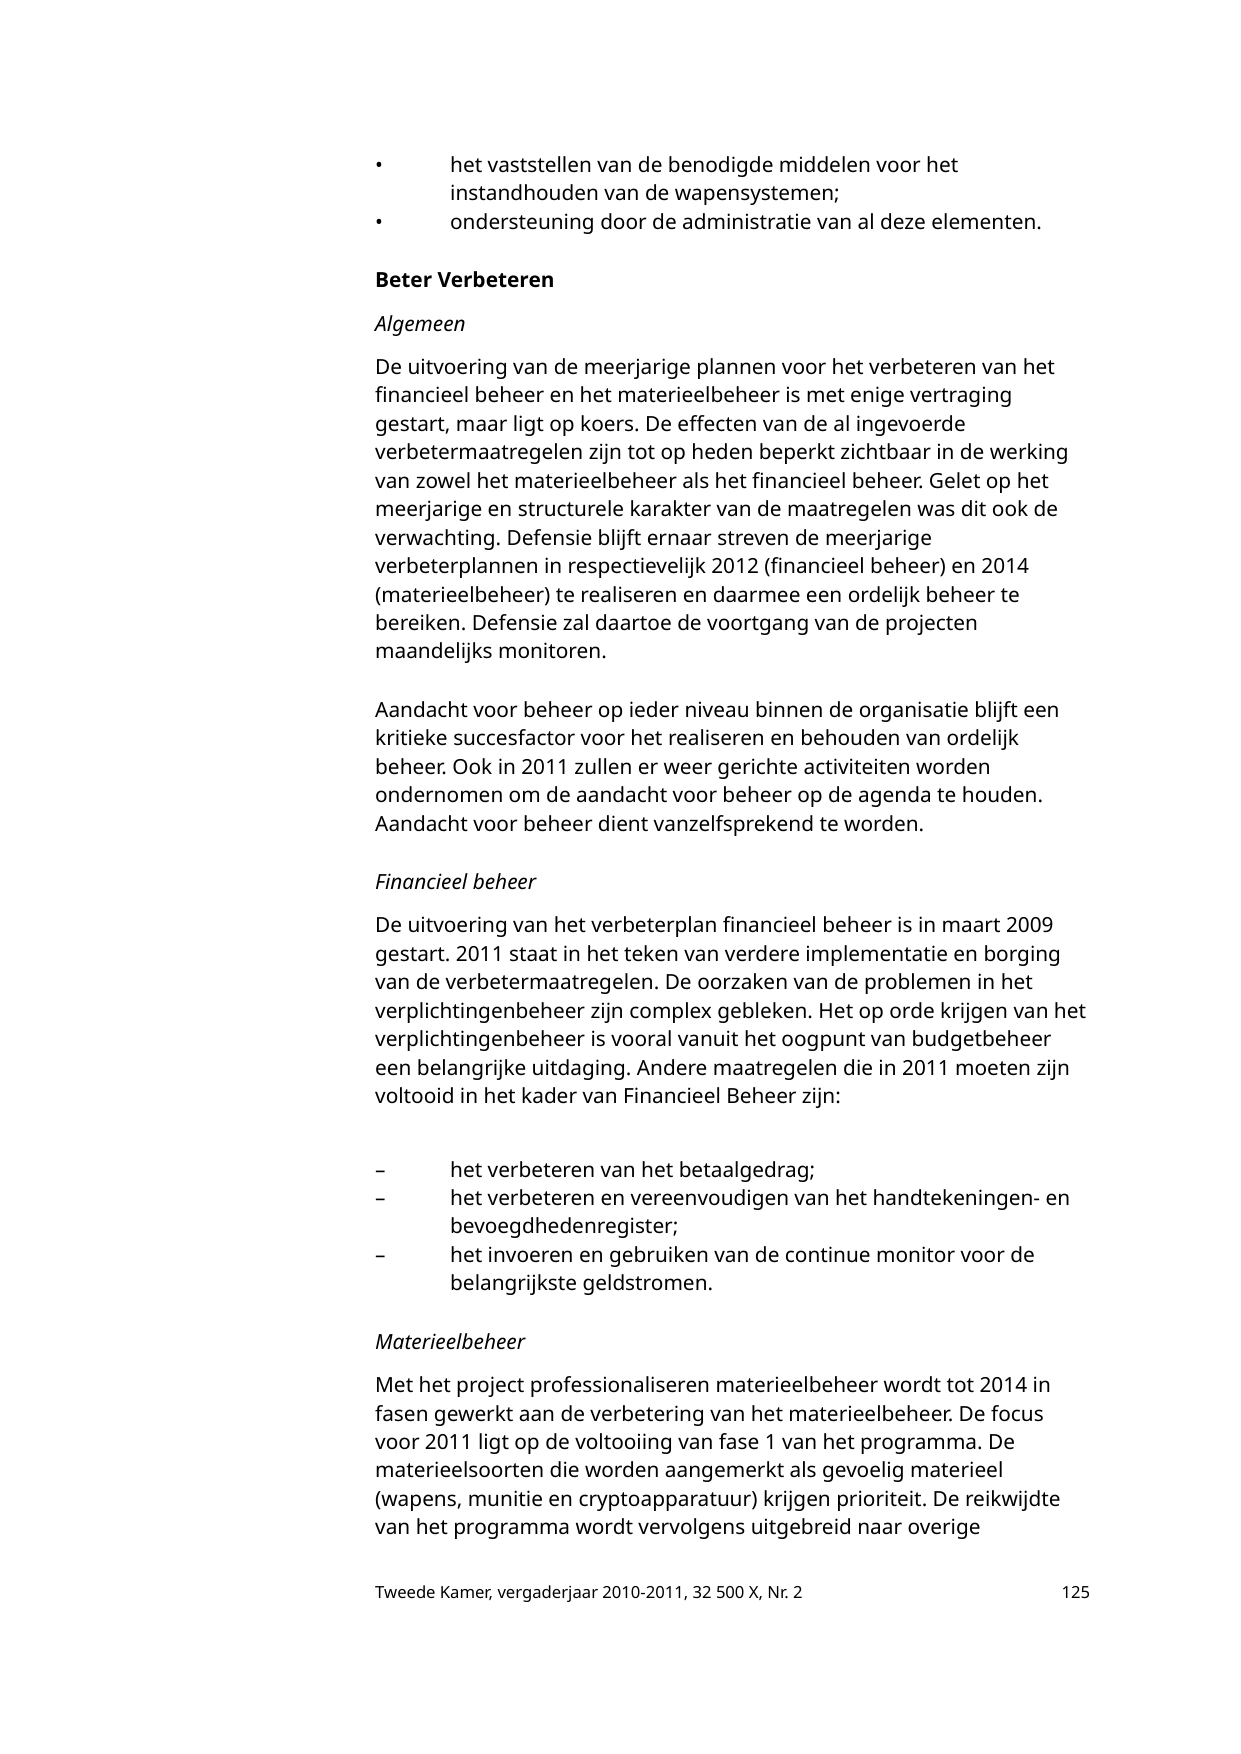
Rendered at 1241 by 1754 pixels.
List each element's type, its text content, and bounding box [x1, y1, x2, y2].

text Algemeen [375, 309, 1090, 337]
text De uitvoering van de meerjarige plannen voor het verbeteren van het financieel beheer en het materieelbeheer is met enige vertraging gestart, maar ligt op koers. De effecten van de al ingevoerde verbetermaatregelen zijn tot op heden beperkt zichtbaar in de werking van zowel het materieelbeheer als het financieel beheer. Gelet op het meerjarige en structurele karakter van de maatregelen was dit ook de verwachting. Defensie blijft ernaar streven de meerjarige verbeterplannen in respectievelijk 2012 (financieel beheer) en 2014 (materieelbeheer) te realiseren en daarmee een ordelijk beheer te bereiken. Defensie zal daartoe de voortgang van de projecten maandelijks monitoren. [375, 352, 1090, 665]
text Materieelbeheer [375, 1327, 1090, 1355]
text Beter Verbeteren [375, 265, 1090, 294]
list het verbeteren van het betaalgedrag; [375, 1155, 1090, 1183]
list het verbeteren en vereenvoudigen van het handtekeningen- en bevoegdhedenregister; [375, 1183, 1090, 1240]
list ondersteuning door de administratie van al deze elementen. [375, 207, 1090, 235]
list het invoeren en gebruiken van de continue monitor voor de belangrijkste geldstromen. [375, 1240, 1090, 1297]
text De uitvoering van het verbeterplan financieel beheer is in maart 2009 gestart. 2011 staat in het teken van verdere implementatie en borging van de verbetermaatregelen. De oorzaken van de problemen in het verplichtingenbeheer zijn complex gebleken. Het op orde krijgen van het verplichtingenbeheer is vooral vanuit het oogpunt van budgetbeheer een belangrijke uitdaging. Andere maatregelen die in 2011 moeten zijn voltooid in het kader van Financieel Beheer zijn: [375, 911, 1090, 1110]
text Met het project professionaliseren materieelbeheer wordt tot 2014 in fasen gewerkt aan de verbetering van het materieelbeheer. De focus voor 2011 ligt op de voltooiing van fase 1 van het programma. De materieelsoorten die worden aangemerkt als gevoelig materieel (wapens, munitie en cryptoapparatuur) krijgen prioriteit. De reikwijdte van het programma wordt vervolgens uitgebreid naar overige [375, 1370, 1090, 1541]
text Aandacht voor beheer op ieder niveau binnen de organisatie blijft een kritieke succesfactor voor het realiseren en behouden van ordelijk beheer. Ook in 2011 zullen er weer gerichte activiteiten worden ondernomen om de aandacht voor beheer op de agenda te houden. Aandacht voor beheer dient vanzelfsprekend te worden. [375, 695, 1090, 837]
list het vaststellen van de benodigde middelen voor het instandhouden van de wapensystemen; [375, 150, 1090, 207]
text Financieel beheer [375, 867, 1090, 896]
